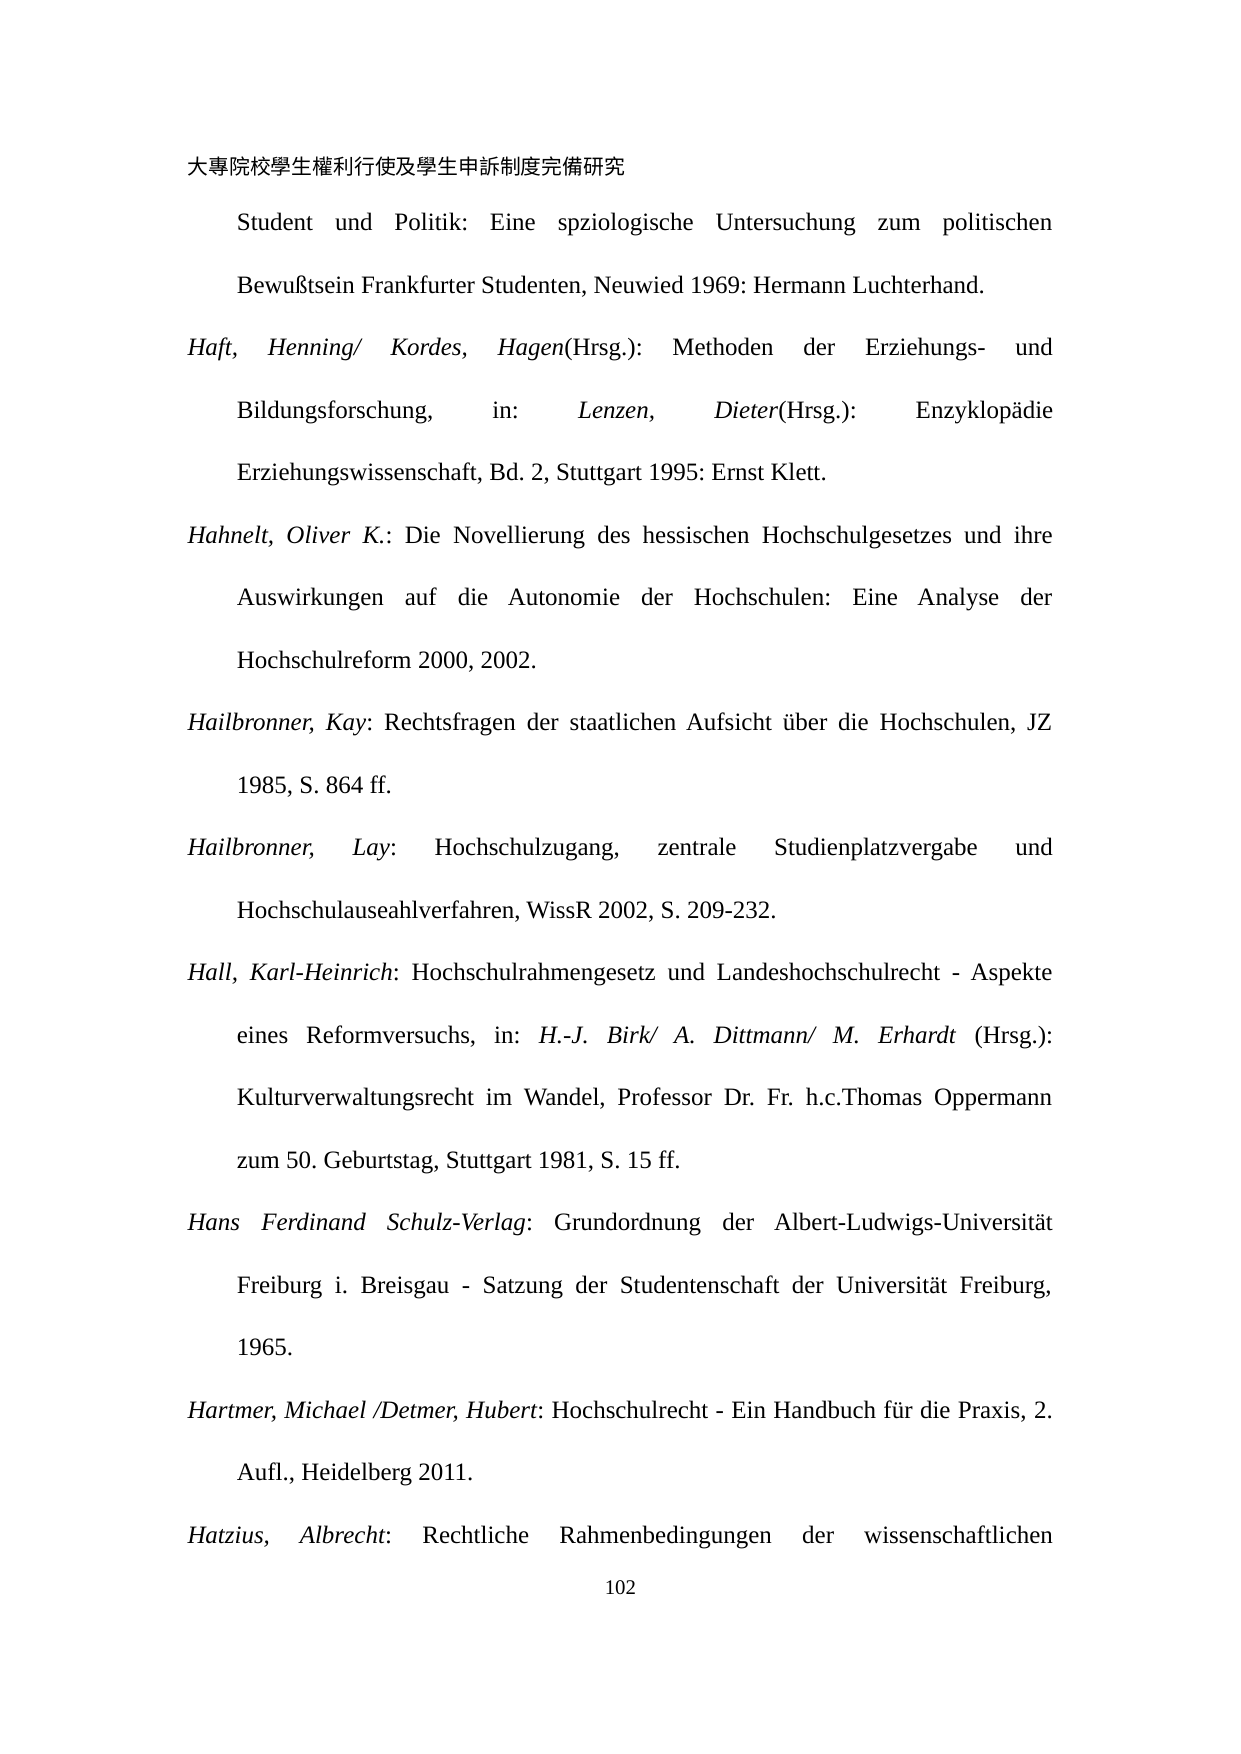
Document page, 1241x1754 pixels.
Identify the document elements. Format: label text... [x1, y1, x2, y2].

text Student und Politik: Eine spziologische Untersuchung zum politischen Bewußtsein Frankfurter Studenten, Neuwied 1969: Hermann Luchterhand. [187, 180, 1053, 305]
text Hans Ferdinand Schulz-Verlag: Grundordnung der Albert-Ludwigs-Universität Freiburg i. Breisgau - Satzung der Studentenschaft der Universität Freiburg, 1965. [187, 1180, 1053, 1368]
text Hailbronner, Lay: Hochschulzugang, zentrale Studienplatzvergabe und Hochschulauseahlverfahren, WissR 2002, S. 209-232. [187, 805, 1053, 930]
text Hatzius, Albrecht: Rechtliche Rahmenbedingungen der wissenschaftlichen [187, 1493, 1053, 1555]
text Hailbronner, Kay: Rechtsfragen der staatlichen Aufsicht über die Hochschulen, JZ 1985, S. 864 ff. [187, 680, 1053, 805]
text Hartmer, Michael /Detmer, Hubert: Hochschulrecht - Ein Handbuch für die Praxis, 2. Aufl., Heidelberg 2011. [187, 1368, 1053, 1493]
text Haft, Henning/ Kordes, Hagen(Hrsg.): Methoden der Erziehungs- und Bildungsforschung, in: Lenzen, Dieter(Hrsg.): Enzyklopädie Erziehungswissenschaft, Bd. 2, Stuttgart 1995: Ernst Klett. [187, 305, 1053, 493]
text Hahnelt, Oliver K.: Die Novellierung des hessischen Hochschulgesetzes und ihre Auswirkungen auf die Autonomie der Hochschulen: Eine Analyse der Hochschulreform 2000, 2002. [187, 493, 1053, 680]
text Hall, Karl-Heinrich: Hochschulrahmengesetz und Landeshochschulrecht - Aspekte eines Reformversuchs, in: H.-J. Birk/ A. Dittmann/ M. Erhardt (Hrsg.): Kulturverwaltungsrecht im Wandel, Professor Dr. Fr. h.c.Thomas Oppermann zum 50. Geburtstag, Stuttgart 1981, S. 15 ff. [187, 930, 1053, 1180]
